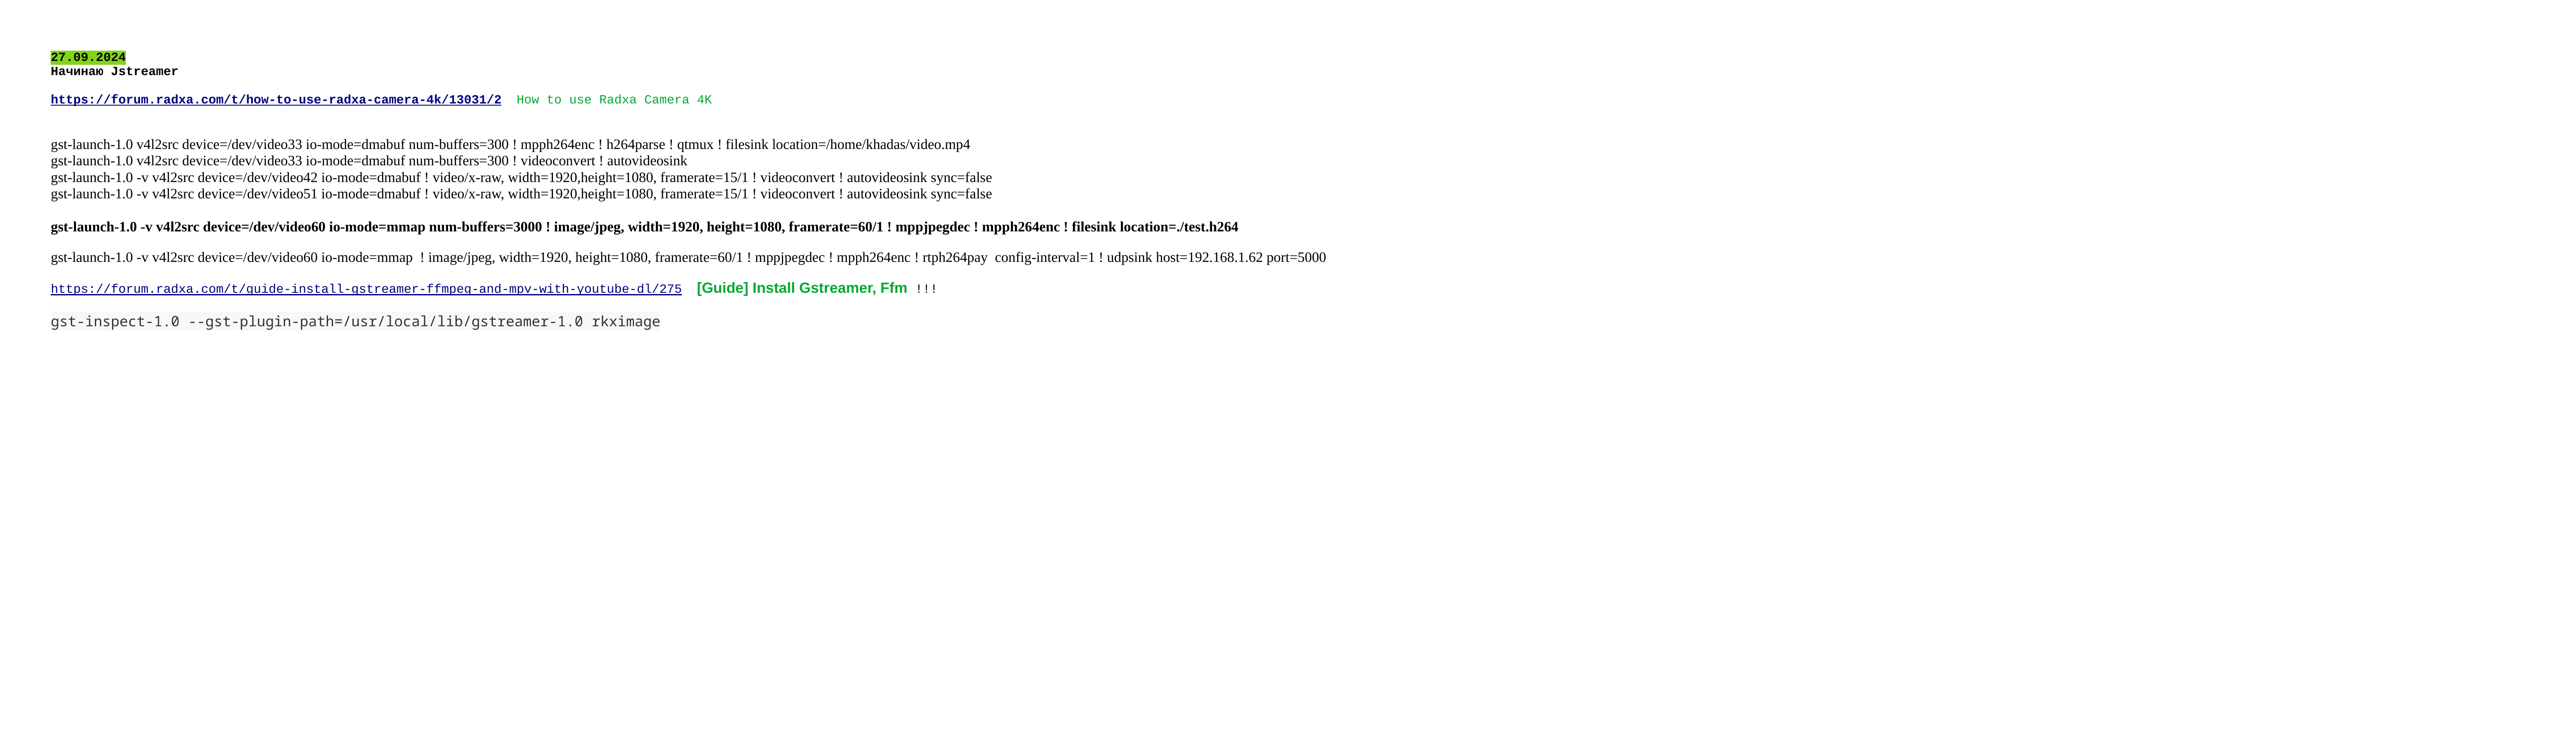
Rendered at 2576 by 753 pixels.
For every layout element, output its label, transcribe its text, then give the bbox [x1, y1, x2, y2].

text 27.09.2024 [51, 51, 2525, 65]
text gst-launch-1.0 -v v4l2src device=/dev/video60 io-mode=mmap num-buffers=3000 ! image/jpeg, width=1920, height=1080, framerate=60/1 ! mppjpegdec ! mpph264enc ! filesink location=./test.h264 [51, 218, 2525, 234]
text gst-launch-1.0 v4l2src device=/dev/video33 io-mode=dmabuf num-buffers=300 ! mpph264enc ! h264parse ! qtmux ! filesink location=/home/khadas/video.mp4 [51, 136, 2525, 152]
text gst-inspect-1.0 --gst-plugin-path=/usr/local/lib/gstreamer-1.0 rkximage [51, 311, 2525, 331]
text Начинаю Jstreamer [51, 65, 2525, 79]
text gst-launch-1.0 -v v4l2src device=/dev/video42 io-mode=dmabuf ! video/x-raw, width=1920,height=1080, framerate=15/1 ! videoconvert ! autovideosink sync=false [51, 169, 2525, 185]
text gst-launch-1.0 -v v4l2src device=/dev/video51 io-mode=dmabuf ! video/x-raw, width=1920,height=1080, framerate=15/1 ! videoconvert ! autovideosink sync=false [51, 185, 2525, 201]
text https://forum.radxa.com/t/guide-install-gstreamer-ffmpeg-and-mpv-with-youtube-dl/275 [Guide] Install Gstreamer, Ffm !!! [51, 279, 2525, 297]
text https://forum.radxa.com/t/how-to-use-radxa-camera-4k/13031/2 How to use Radxa Camera 4K [51, 93, 2525, 107]
text gst-launch-1.0 v4l2src device=/dev/video33 io-mode=dmabuf num-buffers=300 ! videoconvert ! autovideosink [51, 152, 2525, 169]
text gst-launch-1.0 -v v4l2src device=/dev/video60 io-mode=mmap ! image/jpeg, width=1920, height=1080, framerate=60/1 ! mppjpegdec ! mpph264enc ! rtph264pay config-interval=1 ! udpsink host=192.168.1.62 port=5000 [51, 249, 2525, 265]
